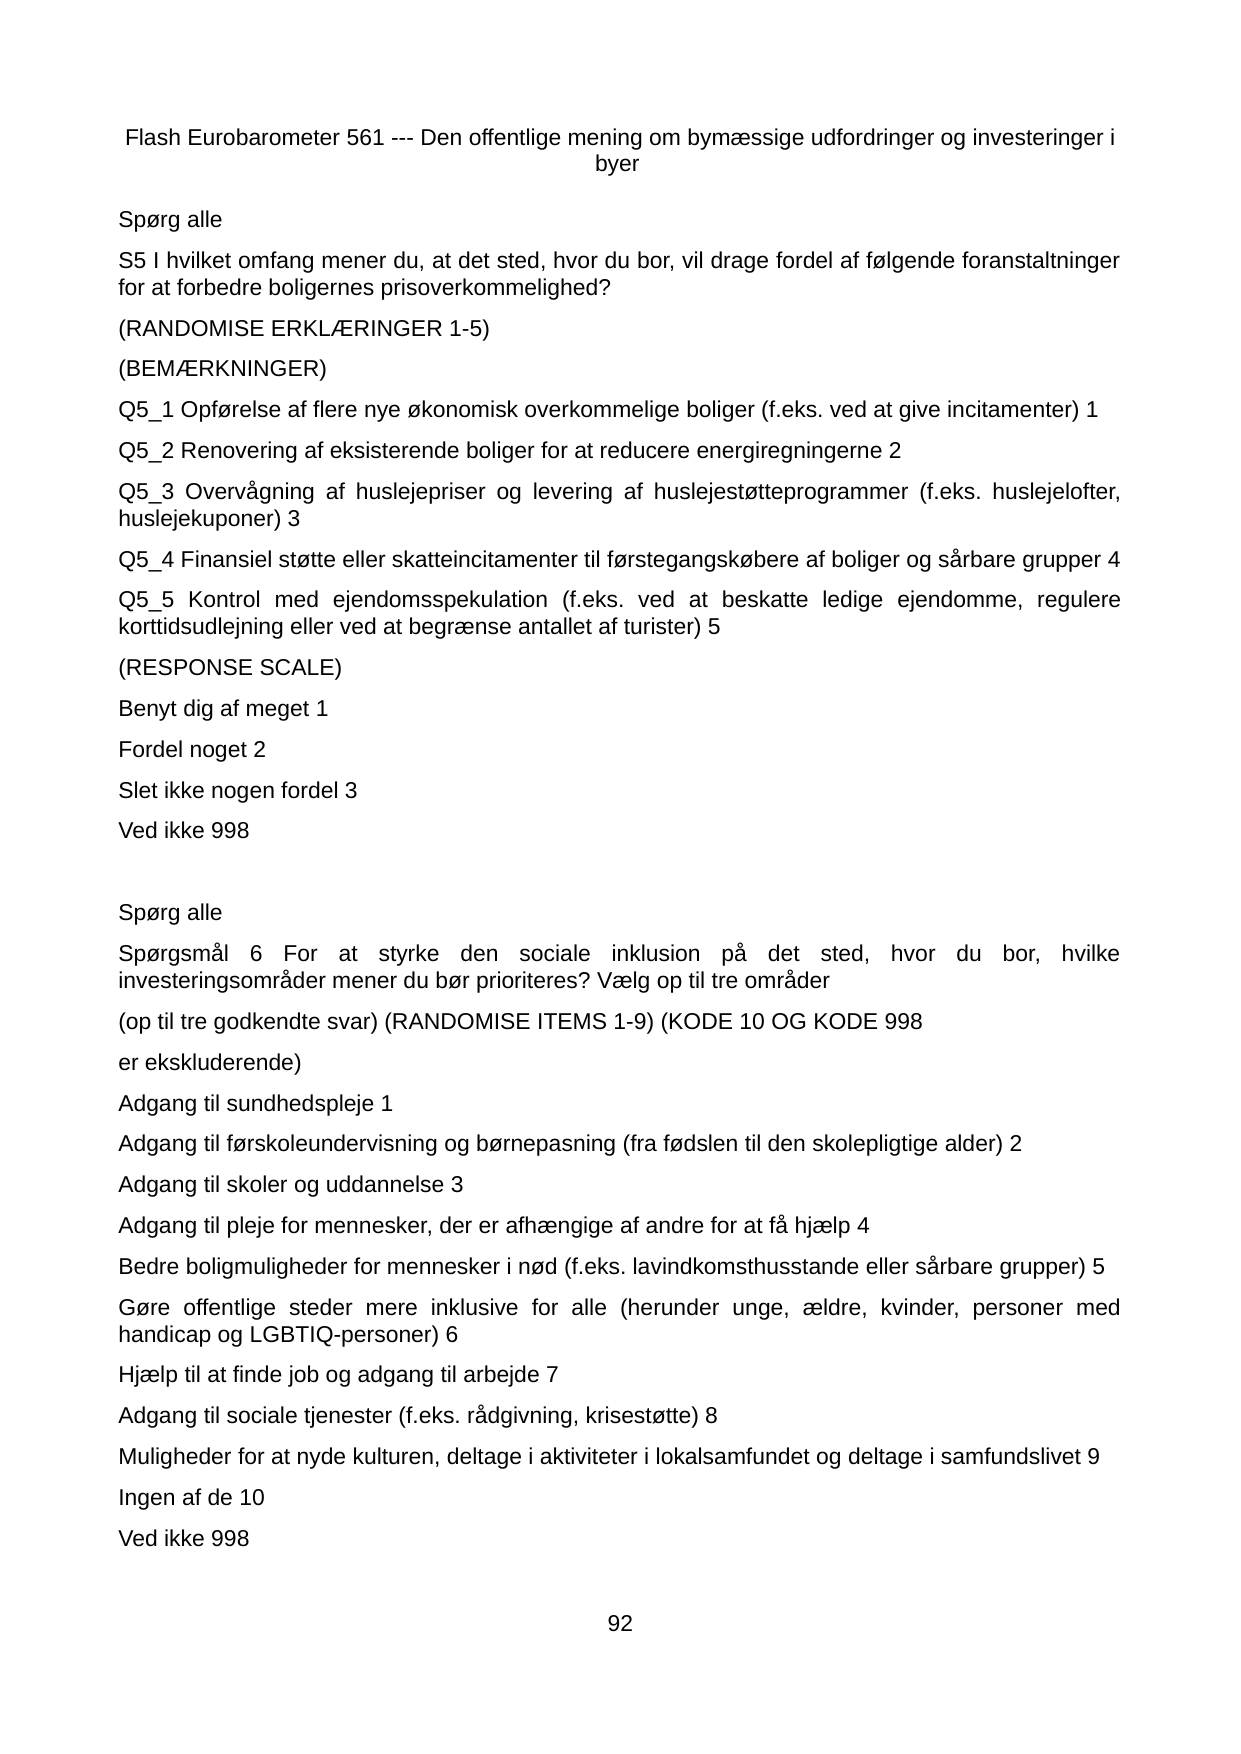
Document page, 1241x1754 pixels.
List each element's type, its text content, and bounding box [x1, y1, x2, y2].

text Q5_5 Kontrol med ejendomsspekulation (f.eks. ved at beskatte ledige ejendomme, regulere korttidsudlejning eller ved at begrænse antallet af turister) 5 [118, 586, 1122, 639]
text Adgang til skoler og uddannelse 3 [118, 1171, 1122, 1198]
text Adgang til sociale tjenester (f.eks. rådgivning, krisestøtte) 8 [118, 1402, 1122, 1429]
text Q5_1 Opførelse af flere nye økonomisk overkommelige boliger (f.eks. ved at give incitamenter) 1 [118, 396, 1122, 423]
text Adgang til førskoleundervisning og børnepasning (fra fødslen til den skolepligtige alder) 2 [118, 1130, 1122, 1157]
text Ved ikke 998 [118, 817, 1122, 844]
text Adgang til sundhedspleje 1 [118, 1089, 1122, 1116]
text (BEMÆRKNINGER) [118, 355, 1122, 382]
text Q5_3 Overvågning af huslejepriser og levering af huslejestøtteprogrammer (f.eks. huslejelofter, huslejekuponer) 3 [118, 478, 1122, 531]
text Ved ikke 998 [118, 1525, 1122, 1552]
text Gøre offentlige steder mere inklusive for alle (herunder unge, ældre, kvinder, personer med handicap og LGBTIQ-personer) 6 [118, 1294, 1122, 1347]
text Fordel noget 2 [118, 736, 1122, 762]
text Spørg alle [118, 206, 1122, 233]
text Muligheder for at nyde kulturen, deltage i aktiviteter i lokalsamfundet og deltage i samfundslivet 9 [118, 1443, 1122, 1470]
text S5 I hvilket omfang mener du, at det sted, hvor du bor, vil drage fordel af følgende foranstaltninger for at forbedre boligernes prisoverkommelighed? [118, 247, 1122, 300]
text Q5_2 Renovering af eksisterende boliger for at reducere energiregningerne 2 [118, 437, 1122, 464]
text (op til tre godkendte svar) (RANDOMISE ITEMS 1-9) (KODE 10 OG KODE 998 [118, 1008, 1122, 1034]
text Adgang til pleje for mennesker, der er afhængige af andre for at få hjælp 4 [118, 1212, 1122, 1239]
text Hjælp til at finde job og adgang til arbejde 7 [118, 1361, 1122, 1388]
text er ekskluderende) [118, 1048, 1122, 1075]
text Slet ikke nogen fordel 3 [118, 777, 1122, 803]
text Spørgsmål 6 For at styrke den sociale inklusion på det sted, hvor du bor, hvilke investeringsområder mener du bør prioriteres? Vælg op til tre områder [118, 940, 1122, 993]
text Spørg alle [118, 899, 1122, 926]
text Q5_4 Finansiel støtte eller skatteincitamenter til førstegangskøbere af boliger og sårbare grupper 4 [118, 546, 1122, 572]
text (RANDOMISE ERKLÆRINGER 1-5) [118, 314, 1122, 341]
text (RESPONSE SCALE) [118, 654, 1122, 680]
text Benyt dig af meget 1 [118, 695, 1122, 721]
text Bedre boligmuligheder for mennesker i nød (f.eks. lavindkomsthusstande eller sårbare grupper) 5 [118, 1253, 1122, 1279]
text Ingen af de 10 [118, 1484, 1122, 1511]
